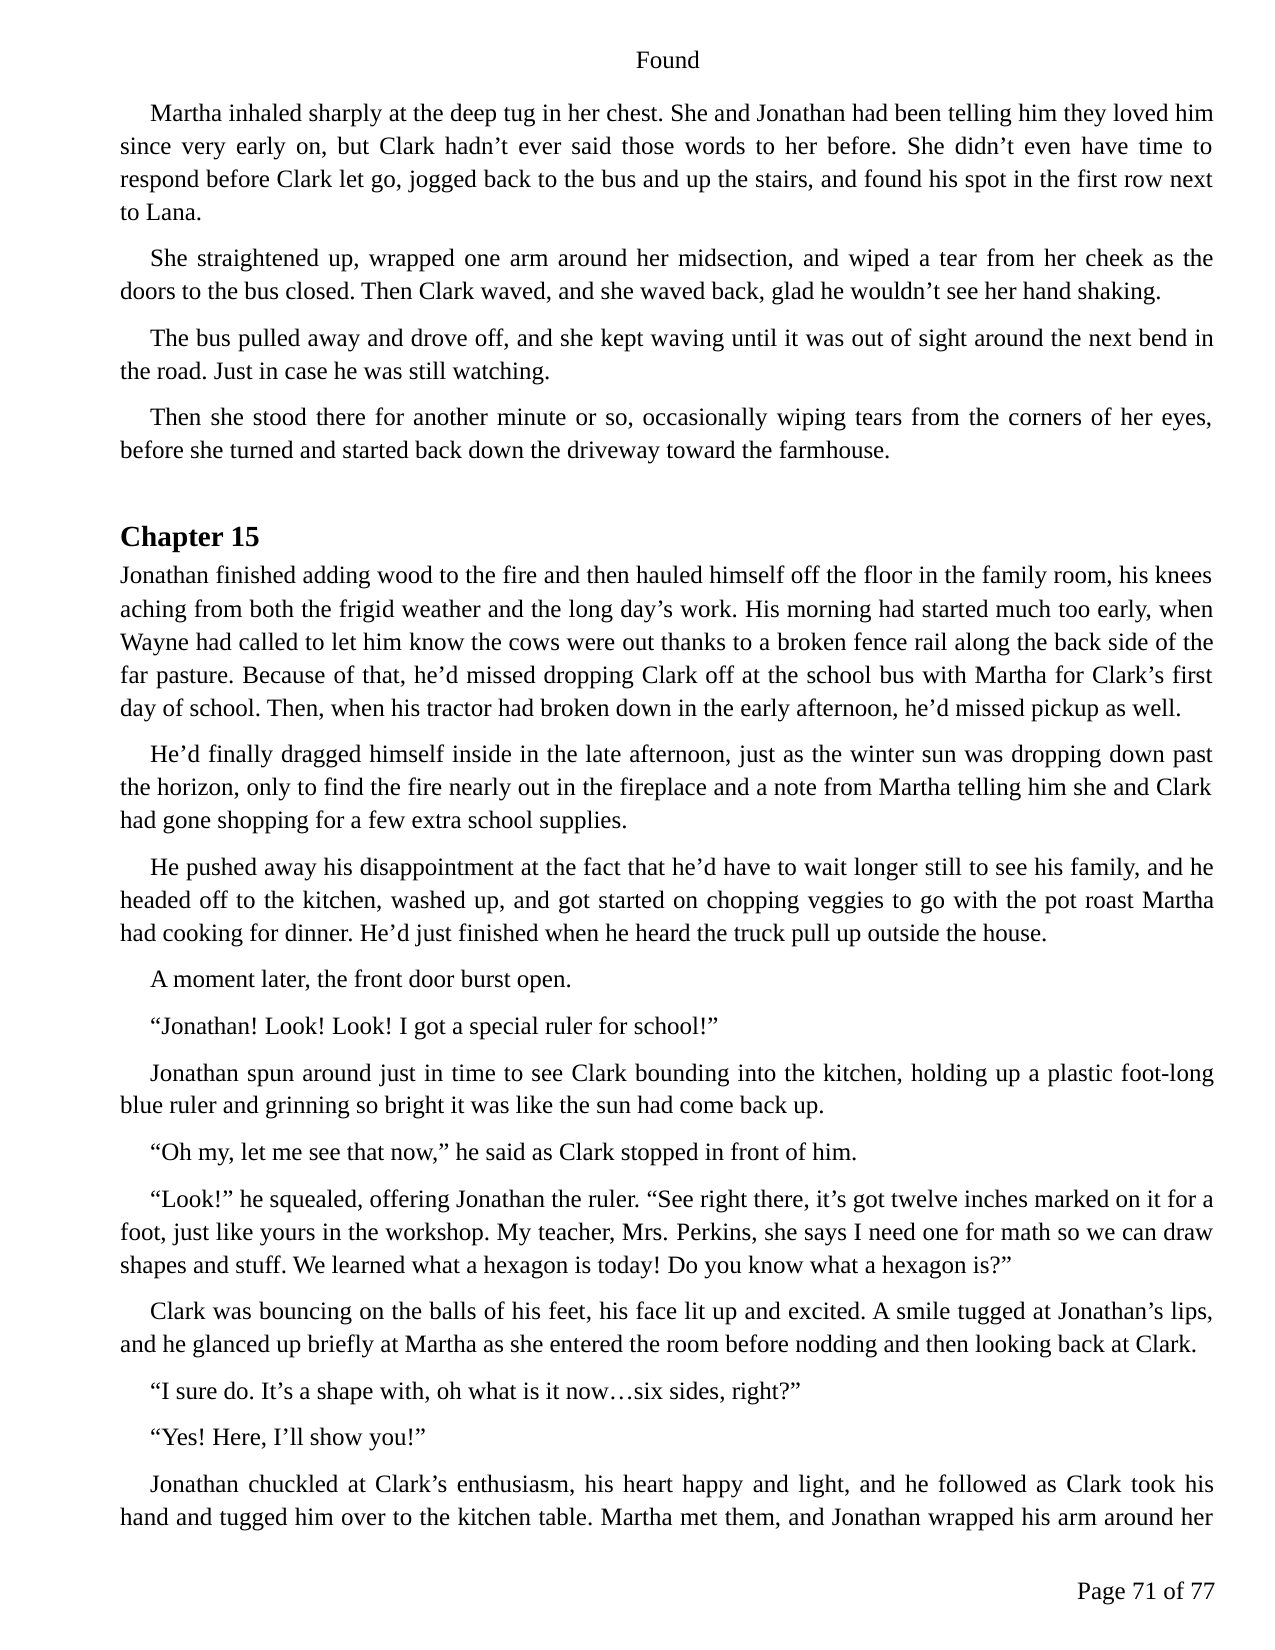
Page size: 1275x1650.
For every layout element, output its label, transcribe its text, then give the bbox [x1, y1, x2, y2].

text The bus pulled away and drove off, and she kept waving until it was out of sight around the next bend in the road. Just in case he was still watching. [120, 323, 1215, 385]
text Jonathan finished adding wood to the fire and then hauled himself off the floor in the family room, his knees aching from both the frigid weather and the long day’s work. His morning had started much too early, when Wayne had called to let him know the cows were out thanks to a broken fence rail along the back side of the far pasture. Because of that, he’d missed dropping Clark off at the school bus with Martha for Clark’s first day of school. Then, when his tractor had broken down in the early afternoon, he’d missed pickup as well. [120, 561, 1215, 721]
text “Yes! Here, I’ll show you!” [120, 1422, 1215, 1451]
text Then she stood there for another minute or so, occasionally wiping tears from the corners of her eyes, before she turned and started back down the driveway toward the farmhouse. [120, 402, 1215, 464]
text A moment later, the front door burst open. [120, 964, 1215, 993]
text “Jonathan! Look! Look! I got a special ruler for school!” [120, 1011, 1215, 1040]
text He pushed away his disappointment at the fact that he’d have to wait longer still to see his family, and he headed off to the kitchen, washed up, and got started on chopping veggies to go with the pot roast Martha had cooking for dinner. He’d just finished when he heard the truck pull up outside the house. [120, 852, 1215, 947]
text Clark was bouncing on the balls of his feet, his face lit up and excited. A smile tugged at Jonathan’s lips, and he glanced up briefly at Martha as she entered the room before nodding and then looking back at Clark. [120, 1296, 1215, 1358]
text “Oh my, let me see that now,” he said as Clark stopped in front of him. [120, 1137, 1215, 1166]
text “Look!” he squealed, offering Jonathan the ruler. “See right there, it’s got twelve inches marked on it for a foot, just like yours in the workshop. My teacher, Mrs. Perkins, she says I need one for math so we can draw shapes and stuff. We learned what a hexagon is today! Do you know what a hexagon is?” [120, 1184, 1215, 1278]
subtitle Chapter 15 [120, 519, 1215, 553]
text Jonathan spun around just in time to see Clark bounding into the kitchen, holding up a plastic foot-long blue ruler and grinning so bright it was like the sun had come back up. [120, 1058, 1215, 1119]
text “I sure do. It’s a shape with, oh what is it now…six sides, right?” [120, 1376, 1215, 1405]
text Martha inhaled sharply at the deep tug in her chest. She and Jonathan had been telling him they loved him since very early on, but Clark hadn’t ever said those words to her before. She didn’t even have time to respond before Clark let go, jogged back to the bus and up the stairs, and found his spot in the first row next to Lana. [120, 98, 1215, 226]
text She straightened up, wrapped one arm around her midsection, and wiped a tear from her cheek as the doors to the bus closed. Then Clark waved, and she waved back, glad he wouldn’t see her hand shaking. [120, 243, 1215, 305]
text He’d finally dragged himself inside in the late afternoon, just as the winter sun was dropping down past the horizon, only to find the fire nearly out in the fireplace and a note from Martha telling him she and Clark had gone shopping for a few extra school supplies. [120, 739, 1215, 834]
text Jonathan chuckled at Clark’s enthusiasm, his heart happy and light, and he followed as Clark took his hand and tugged him over to the kitchen table. Martha met them, and Jonathan wrapped his arm around her [120, 1469, 1215, 1531]
